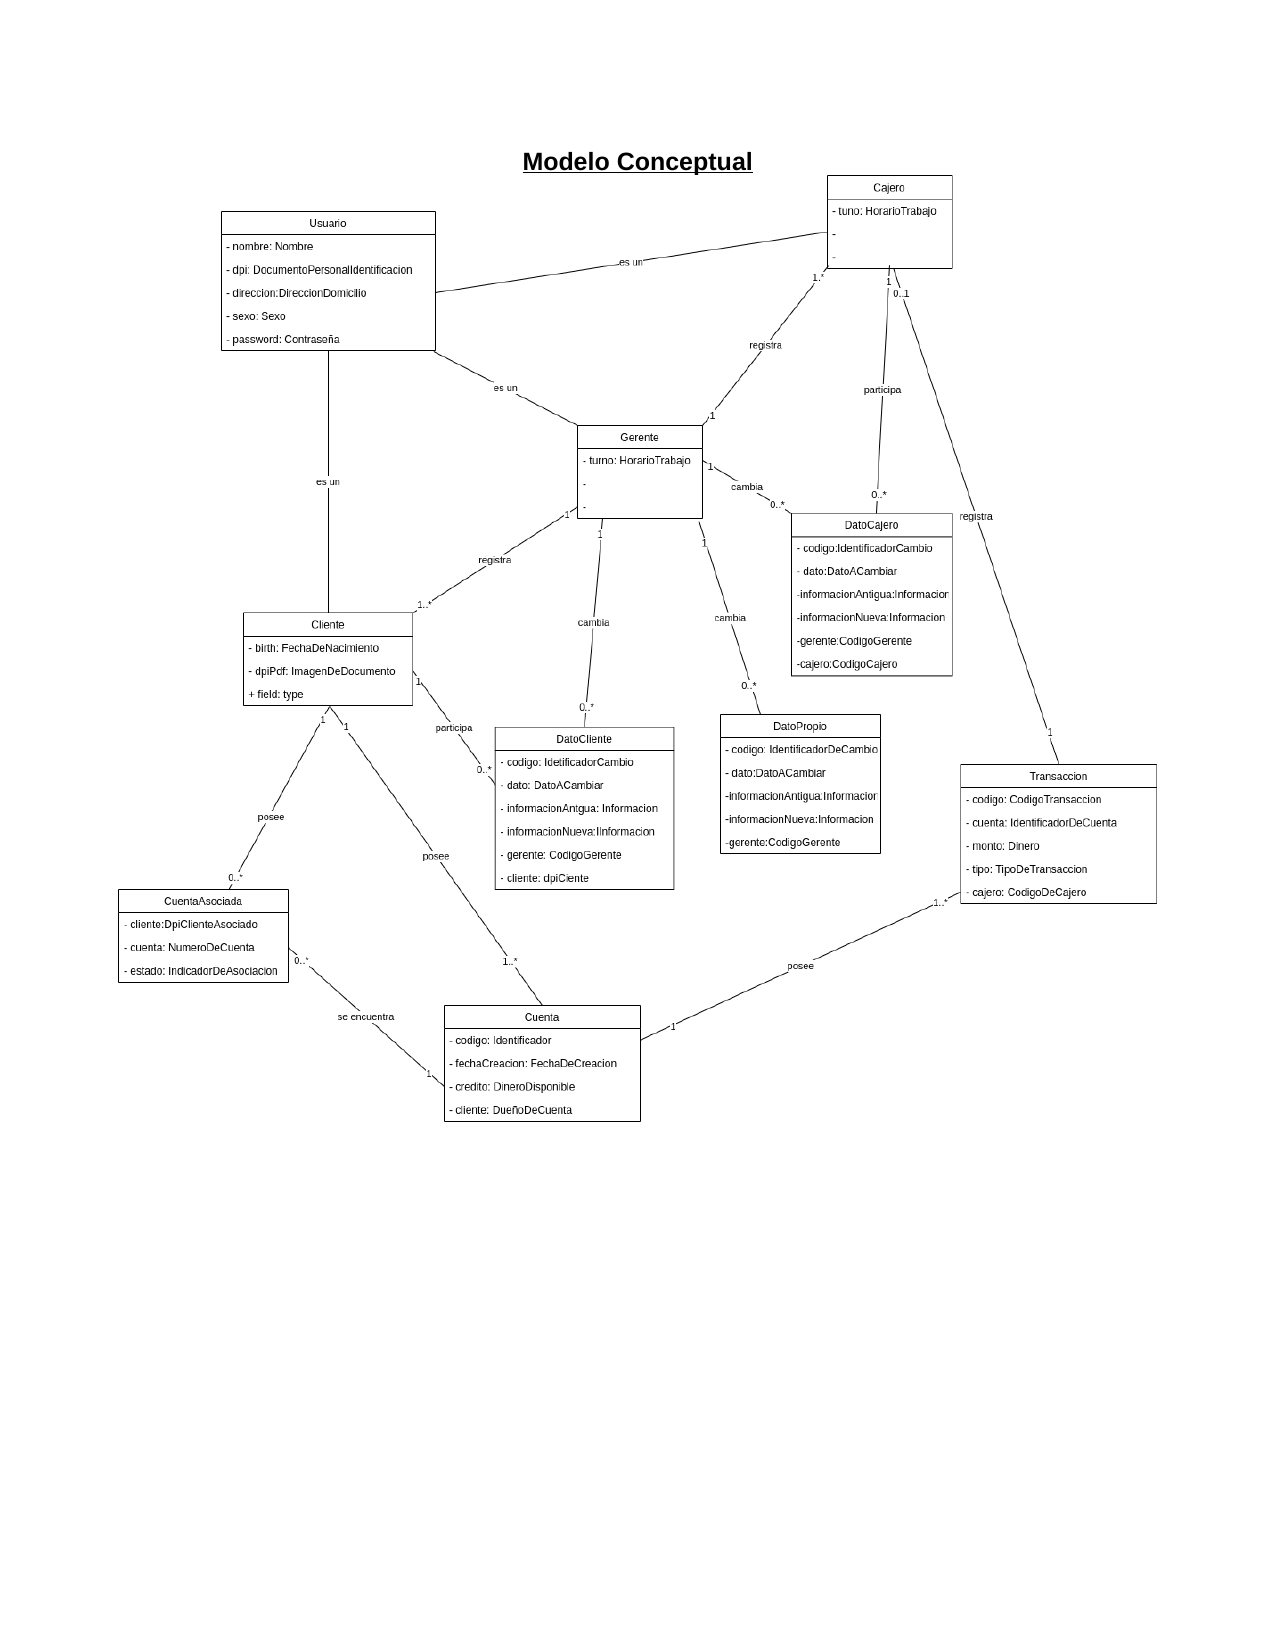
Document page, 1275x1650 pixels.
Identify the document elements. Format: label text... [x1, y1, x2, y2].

text Modelo Conceptual [118, 147, 1157, 175]
picture [118, 175, 1157, 1124]
